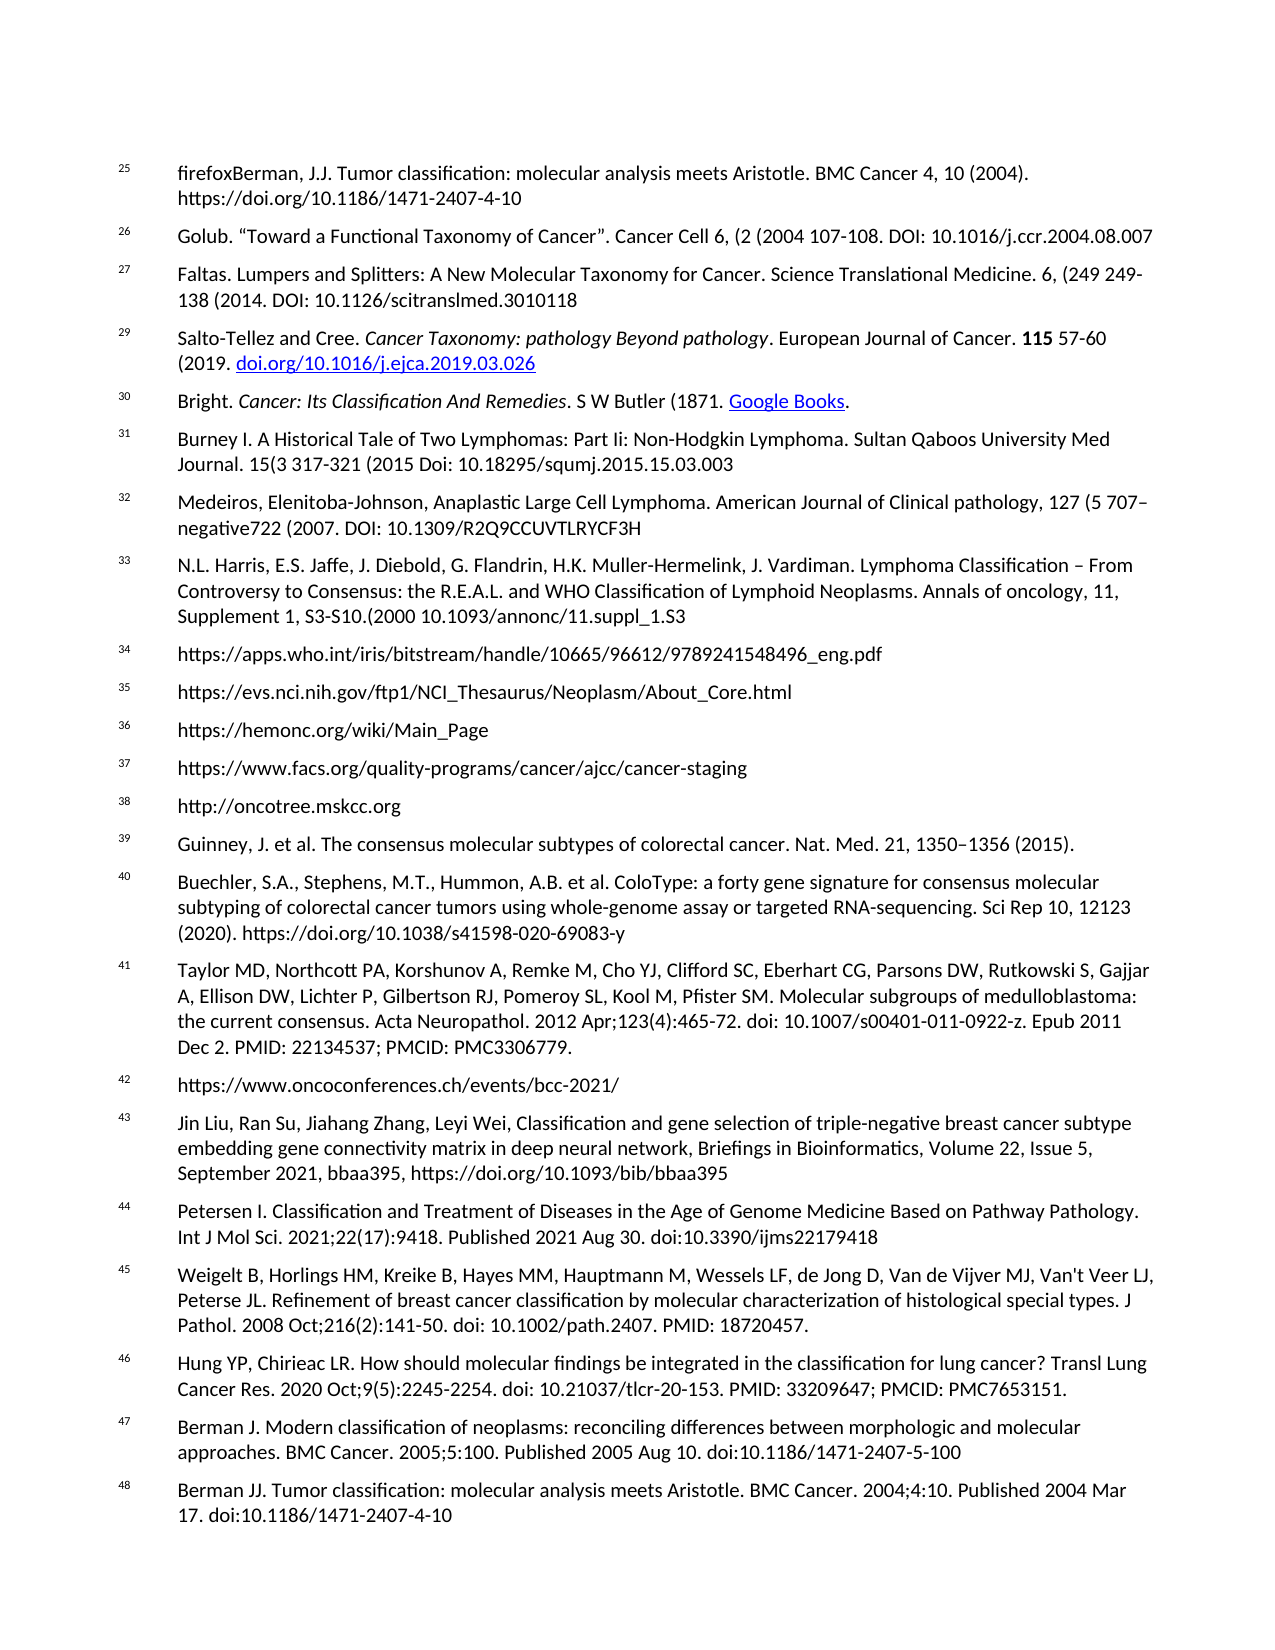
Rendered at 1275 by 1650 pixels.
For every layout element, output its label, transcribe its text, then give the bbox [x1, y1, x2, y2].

text Burney I. A Historical Tale of Two Lymphomas: Part Ii: Non-Hodgkin Lymphoma. Sultan Qaboos University Med Journal. 15(3 317-321 (2015 Doi: 10.18295/squmj.2015.15.03.003 [118, 426, 1157, 477]
text Weigelt B, Horlings HM, Kreike B, Hayes MM, Hauptmann M, Wessels LF, de Jong D, Van de Vijver MJ, Van't Veer LJ, Peterse JL. Refinement of breast cancer classification by molecular characterization of histological special types. J Pathol. 2008 Oct;216(2):141-50. doi: 10.1002/path.2407. PMID: 18720457. [118, 1262, 1157, 1338]
text firefoxBerman, J.J. Tumor classification: molecular analysis meets Aristotle. BMC Cancer 4, 10 (2004). https://doi.org/10.1186/1471-2407-4-10 [118, 160, 1157, 211]
text Faltas. Lumpers and Splitters: A New Molecular Taxonomy for Cancer. Science Translational Medicine. 6, (249 249-138 (2014. DOI: 10.1126/scitranslmed.3010118 [118, 261, 1157, 312]
text N.L. Harris, E.S. Jaffe, J. Diebold, G. Flandrin, H.K. Muller-Hermelink, J. Vardiman. Lymphoma Classification – From Controversy to Consensus: the R.E.A.L. and WHO Classification of Lymphoid Neoplasms. Annals of oncology, 11, Supplement 1, S3-S10.(2000 10.1093/annonc/11.suppl_1.S3 [118, 553, 1157, 629]
text Medeiros, Elenitoba-Johnson, Anaplastic Large Cell Lymphoma. American Journal of Clinical pathology, 127 (5 707–negative722 (2007. DOI: 10.1309/R2Q9CCUVTLRYCF3H [118, 489, 1157, 540]
text Petersen I. Classification and Treatment of Diseases in the Age of Genome Medicine Based on Pathway Pathology. Int J Mol Sci. 2021;22(17):9418. Published 2021 Aug 30. doi:10.3390/ijms22179418 [118, 1198, 1157, 1249]
text Hung YP, Chirieac LR. How should molecular findings be integrated in the classification for lung cancer? Transl Lung Cancer Res. 2020 Oct;9(5):2245-2254. doi: 10.21037/tlcr-20-153. PMID: 33209647; PMCID: PMC7653151. [118, 1351, 1157, 1401]
text Salto-Tellez and Cree. Cancer Taxonomy: pathology Beyond pathology. European Journal of Cancer. 115 57-60 (2019. doi.org/10.1016/j.ejca.2019.03.026 [118, 325, 1157, 376]
text Golub. “Toward a Functional Taxonomy of Cancer”. Cancer Cell 6, (2 (2004 107-108. DOI: 10.1016/j.ccr.2004.08.007 [118, 223, 1157, 249]
text Bright. Cancer: Its Classification And Remedies. S W Butler (1871. Google Books. [118, 388, 1157, 413]
text Berman JJ. Tumor classification: molecular analysis meets Aristotle. BMC Cancer. 2004;4:10. Published 2004 Mar 17. doi:10.1186/1471-2407-4-10 [118, 1477, 1157, 1528]
text Berman J. Modern classification of neoplasms: reconciling differences between morphologic and molecular approaches. BMC Cancer. 2005;5:100. Published 2005 Aug 10. doi:10.1186/1471-2407-5-100 [118, 1414, 1157, 1465]
